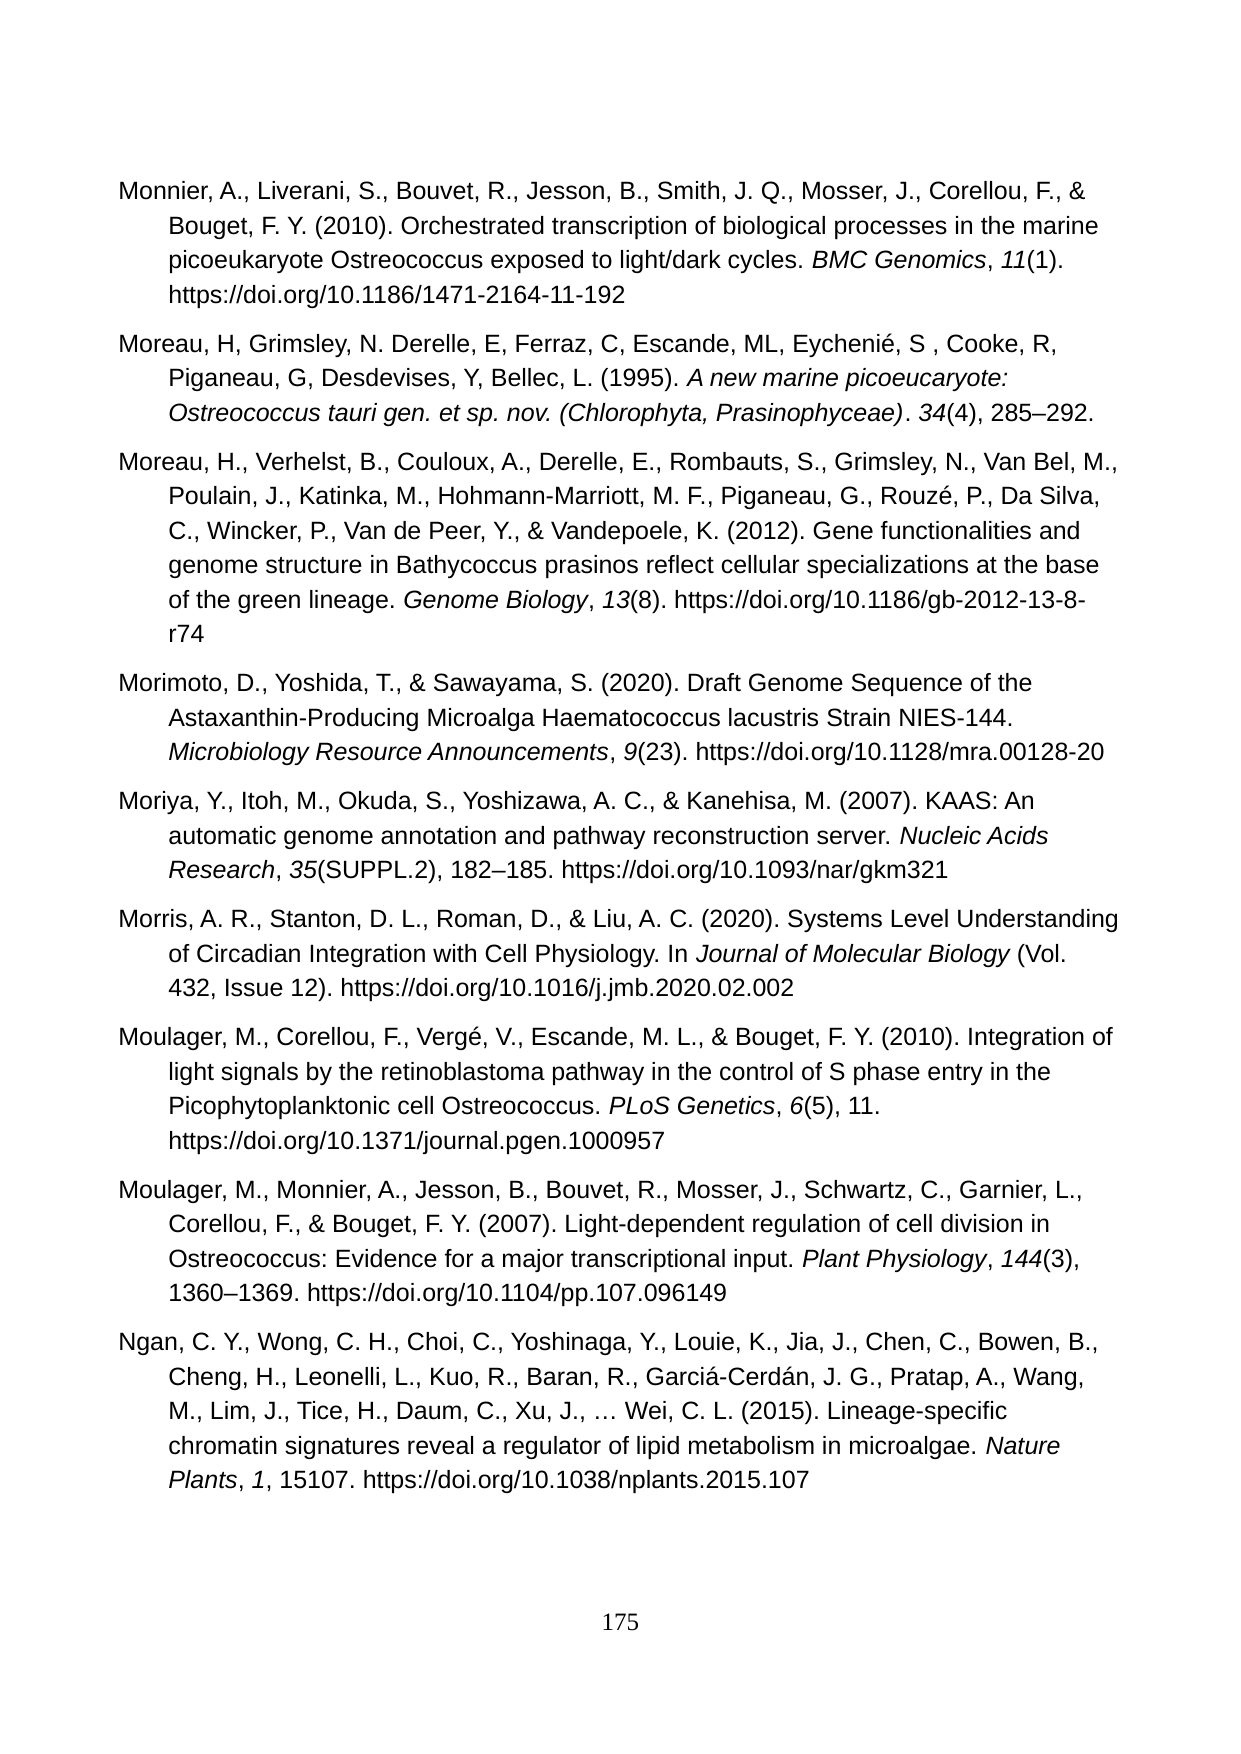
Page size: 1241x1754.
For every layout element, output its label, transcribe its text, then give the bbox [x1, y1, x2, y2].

text Moulager, M., Corellou, F., Vergé, V., Escande, M. L., & Bouget, F. Y. (2010). Integration of light signals by the retinoblastoma pathway in the control of S phase entry in the Picophytoplanktonic cell Ostreococcus. PLoS Genetics, 6(5), 11. https://doi.org/10.1371/journal.pgen.1000957 [118, 1022, 1122, 1154]
text Moreau, H, Grimsley, N. Derelle, E, Ferraz, C, Escande, ML, Eychenié, S , Cooke, R, Piganeau, G, Desdevises, Y, Bellec, L. (1995). A new marine picoeucaryote: Ostreococcus tauri gen. et sp. nov. (Chlorophyta, Prasinophyceae). 34(4), 285–292. [118, 329, 1122, 427]
text Moriya, Y., Itoh, M., Okuda, S., Yoshizawa, A. C., & Kanehisa, M. (2007). KAAS: An automatic genome annotation and pathway reconstruction server. Nucleic Acids Research, 35(SUPPL.2), 182–185. https://doi.org/10.1093/nar/gkm321 [118, 786, 1122, 884]
text Monnier, A., Liverani, S., Bouvet, R., Jesson, B., Smith, J. Q., Mosser, J., Corellou, F., & Bouget, F. Y. (2010). Orchestrated transcription of biological processes in the marine picoeukaryote Ostreococcus exposed to light/dark cycles. BMC Genomics, 11(1). https://doi.org/10.1186/1471-2164-11-192 [118, 176, 1122, 308]
text Ngan, C. Y., Wong, C. H., Choi, C., Yoshinaga, Y., Louie, K., Jia, J., Chen, C., Bowen, B., Cheng, H., Leonelli, L., Kuo, R., Baran, R., Garciá-Cerdán, J. G., Pratap, A., Wang, M., Lim, J., Tice, H., Daum, C., Xu, J., … Wei, C. L. (2015). Lineage-specific chromatin signatures reveal a regulator of lipid metabolism in microalgae. Nature Plants, 1, 15107. https://doi.org/10.1038/nplants.2015.107 [118, 1327, 1122, 1494]
text Morris, A. R., Stanton, D. L., Roman, D., & Liu, A. C. (2020). Systems Level Understanding of Circadian Integration with Cell Physiology. In Journal of Molecular Biology (Vol. 432, Issue 12). https://doi.org/10.1016/j.jmb.2020.02.002 [118, 904, 1122, 1002]
text Moreau, H., Verhelst, B., Couloux, A., Derelle, E., Rombauts, S., Grimsley, N., Van Bel, M., Poulain, J., Katinka, M., Hohmann-Marriott, M. F., Piganeau, G., Rouzé, P., Da Silva, C., Wincker, P., Van de Peer, Y., & Vandepoele, K. (2012). Gene functionalities and genome structure in Bathycoccus prasinos reflect cellular specializations at the base of the green lineage. Genome Biology, 13(8). https://doi.org/10.1186/gb-2012-13-8-r74 [118, 447, 1122, 648]
text Morimoto, D., Yoshida, T., & Sawayama, S. (2020). Draft Genome Sequence of the Astaxanthin-Producing Microalga Haematococcus lacustris Strain NIES-144. Microbiology Resource Announcements, 9(23). https://doi.org/10.1128/mra.00128-20 [118, 668, 1122, 766]
text Moulager, M., Monnier, A., Jesson, B., Bouvet, R., Mosser, J., Schwartz, C., Garnier, L., Corellou, F., & Bouget, F. Y. (2007). Light-dependent regulation of cell division in Ostreococcus: Evidence for a major transcriptional input. Plant Physiology, 144(3), 1360–1369. https://doi.org/10.1104/pp.107.096149 [118, 1175, 1122, 1307]
